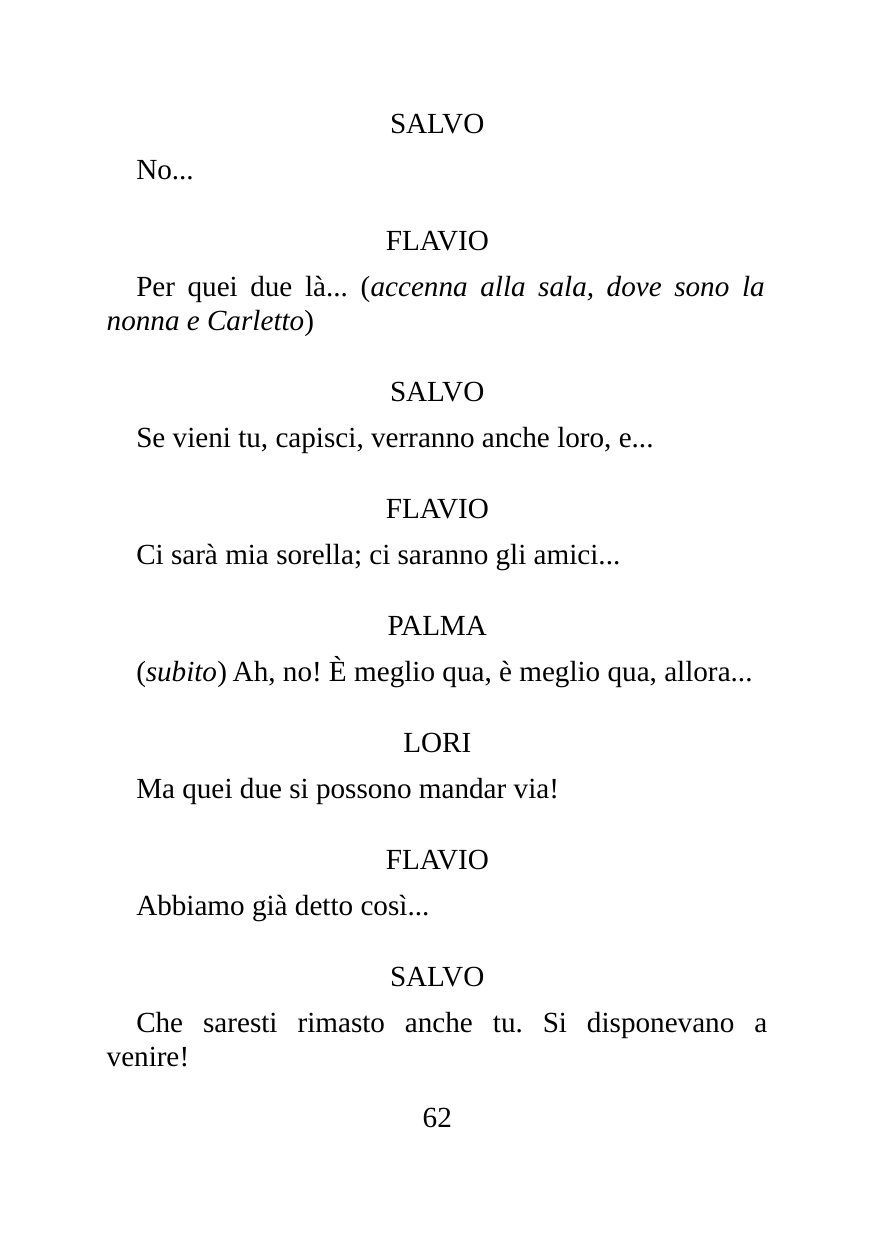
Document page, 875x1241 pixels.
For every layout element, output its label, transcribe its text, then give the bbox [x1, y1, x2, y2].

text No... [106, 152, 768, 186]
text FLAVIO [106, 491, 768, 525]
text Per quei due là... (accenna alla sala, dove sono la nonna e Carletto) [106, 269, 768, 337]
text (subito) Ah, no! È meglio qua, è meglio qua, allora... [106, 654, 768, 688]
text Che saresti rimasto anche tu. Si disponevano a venire! [106, 1006, 768, 1073]
text PALMA [106, 608, 768, 642]
text SALVO [106, 959, 768, 993]
text SALVO [106, 106, 768, 140]
text LORI [106, 725, 768, 759]
text FLAVIO [106, 223, 768, 257]
text Abbiamo già detto così... [106, 888, 768, 922]
text SALVO [106, 374, 768, 408]
text Ci sarà mia sorella; ci saranno gli amici... [106, 537, 768, 571]
text Se vieni tu, capisci, verranno anche loro, e... [106, 420, 768, 454]
text FLAVIO [106, 842, 768, 876]
text Ma quei due si possono mandar via! [106, 771, 768, 805]
